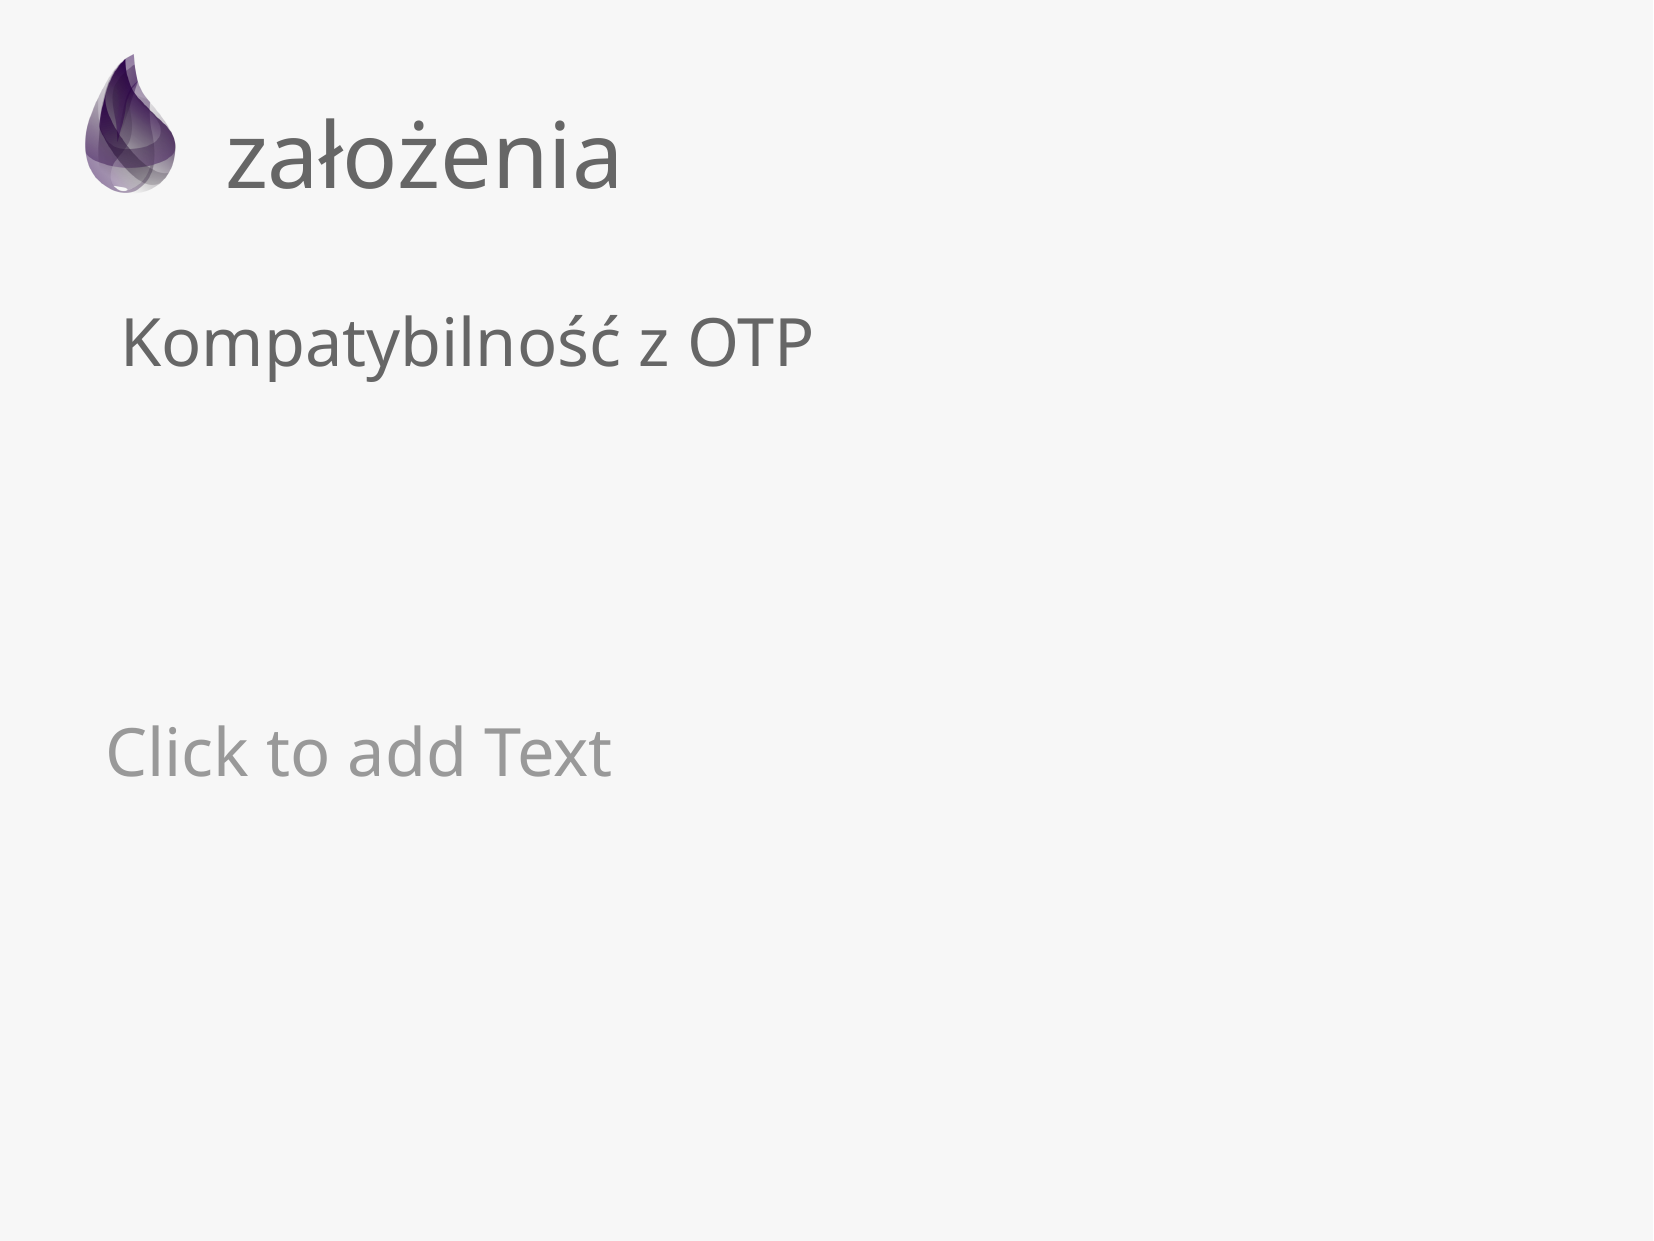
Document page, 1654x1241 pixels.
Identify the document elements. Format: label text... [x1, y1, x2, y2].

subtitle Kompatybilność z OTP [120, 290, 1531, 390]
text_box Click to add Text [105, 390, 1546, 1111]
title założenia [225, 49, 1571, 257]
picture [60, 54, 201, 196]
